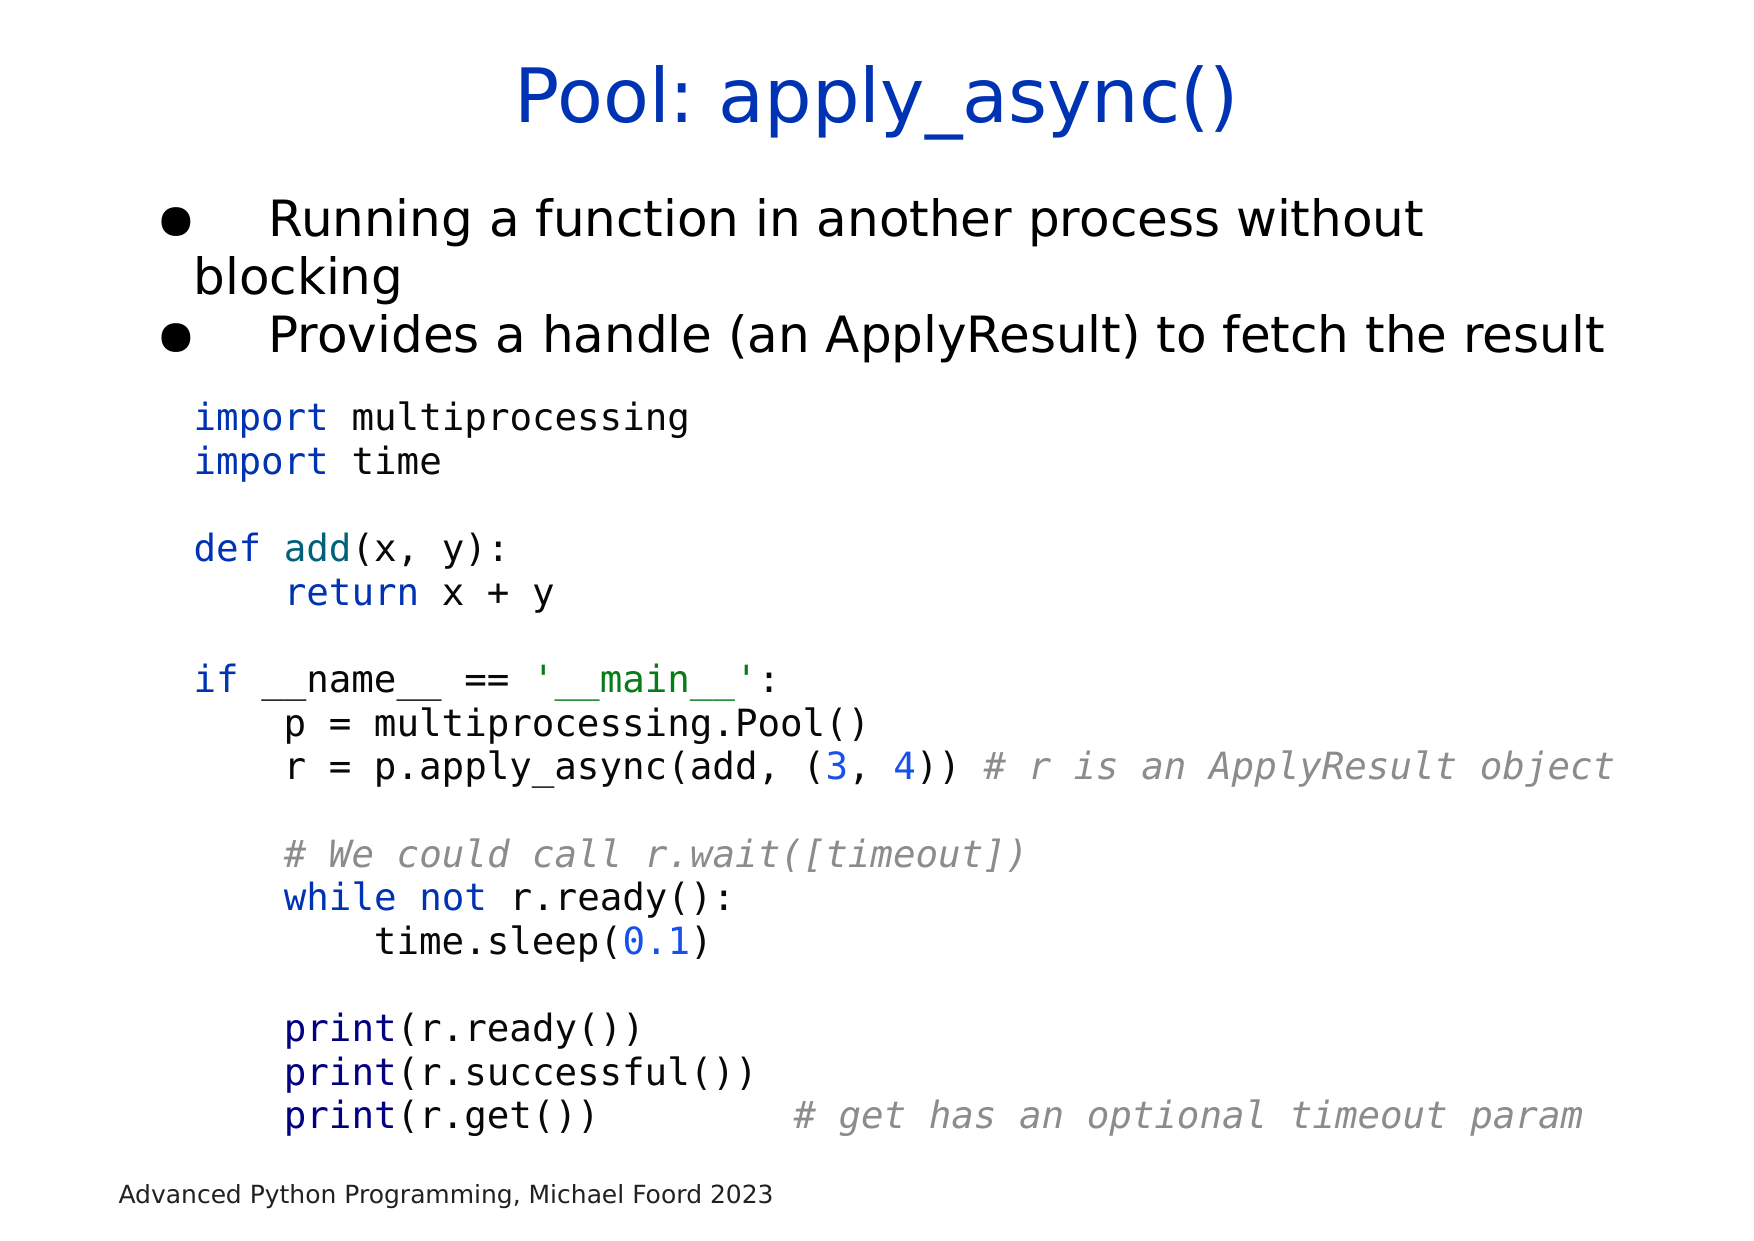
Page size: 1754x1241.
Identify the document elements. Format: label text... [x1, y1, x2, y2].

text Pool: apply_async() [118, 53, 1636, 140]
text import multiprocessing import time def add(x, y): return x + y if __name__ == '__main__': p = multiprocessing.Pool() r = p.apply_async(add, (3, 4)) # r is an ApplyResult object [193, 396, 1636, 789]
list Running a function in another process without blocking [156, 189, 1636, 306]
text # We could call r.wait([timeout]) while not r.ready(): time.sleep(0.1) print(r.ready()) print(r.successful()) print(r.get()) # get has an optional timeout param [193, 789, 1636, 1138]
list Provides a handle (an ApplyResult) to fetch the result [156, 306, 1636, 364]
